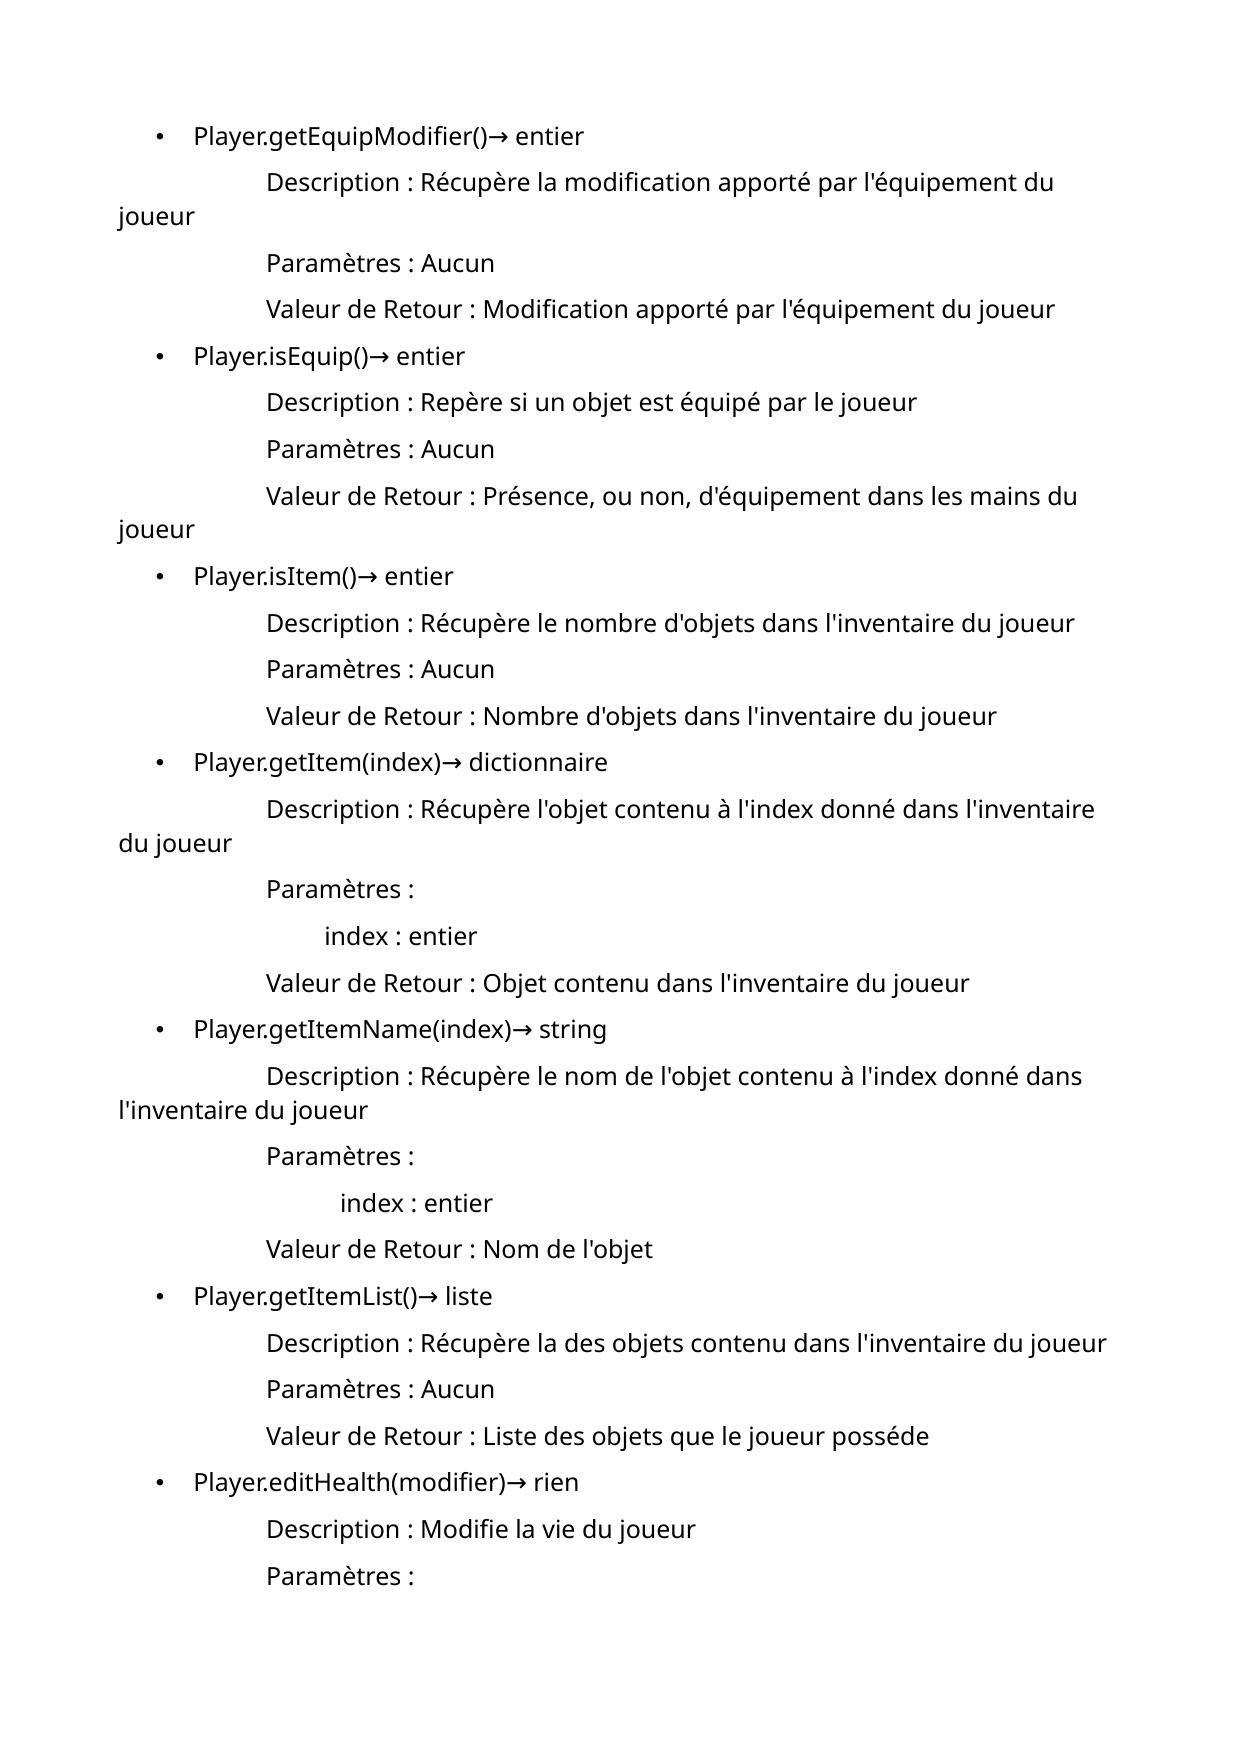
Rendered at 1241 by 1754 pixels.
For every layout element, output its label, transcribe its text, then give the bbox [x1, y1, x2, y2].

text Valeur de Retour : Modification apporté par l'équipement du joueur [118, 292, 1122, 326]
text Valeur de Retour : Nombre d'objets dans l'inventaire du joueur [118, 698, 1122, 732]
text Paramètres : Aucun [118, 652, 1122, 686]
text Paramètres : [118, 872, 1122, 906]
text Description : Repère si un objet est équipé par le joueur [118, 385, 1122, 419]
text Valeur de Retour : Liste des objets que le joueur posséde [118, 1418, 1122, 1452]
text Paramètres : Aucun [118, 245, 1122, 279]
text Description : Récupère le nombre d'objets dans l'inventaire du joueur [118, 605, 1122, 639]
text Valeur de Retour : Objet contenu dans l'inventaire du joueur [118, 965, 1122, 999]
text Description : Récupère l'objet contenu à l'index donné dans l'inventaire du joueur [118, 792, 1122, 860]
text Description : Modifie la vie du joueur [118, 1512, 1122, 1546]
list Player.getEquipModifier()→ entier [156, 118, 1122, 152]
list Player.editHealth(modifier)→ rien [156, 1465, 1122, 1499]
list Player.getItemName(index)→ string [156, 1012, 1122, 1046]
text Description : Récupère le nom de l'objet contenu à l'index donné dans l'inventaire du joueur [118, 1058, 1122, 1127]
text Description : Récupère la modification apporté par l'équipement du joueur [118, 165, 1122, 233]
text Paramètres : Aucun [118, 1372, 1122, 1406]
text Paramètres : [118, 1558, 1122, 1592]
text Valeur de Retour : Présence, ou non, d'équipement dans les mains du joueur [118, 478, 1122, 546]
text Paramètres : [118, 1139, 1122, 1173]
text Paramètres : Aucun [118, 432, 1122, 466]
text Valeur de Retour : Nom de l'objet [118, 1232, 1122, 1266]
text index : entier [118, 919, 1122, 953]
text index : entier [118, 1186, 1122, 1220]
text Description : Récupère la des objets contenu dans l'inventaire du joueur [118, 1325, 1122, 1359]
list Player.getItem(index)→ dictionnaire [156, 745, 1122, 779]
list Player.getItemList()→ liste [156, 1279, 1122, 1313]
list Player.isItem()→ entier [156, 559, 1122, 593]
list Player.isEquip()→ entier [156, 338, 1122, 372]
